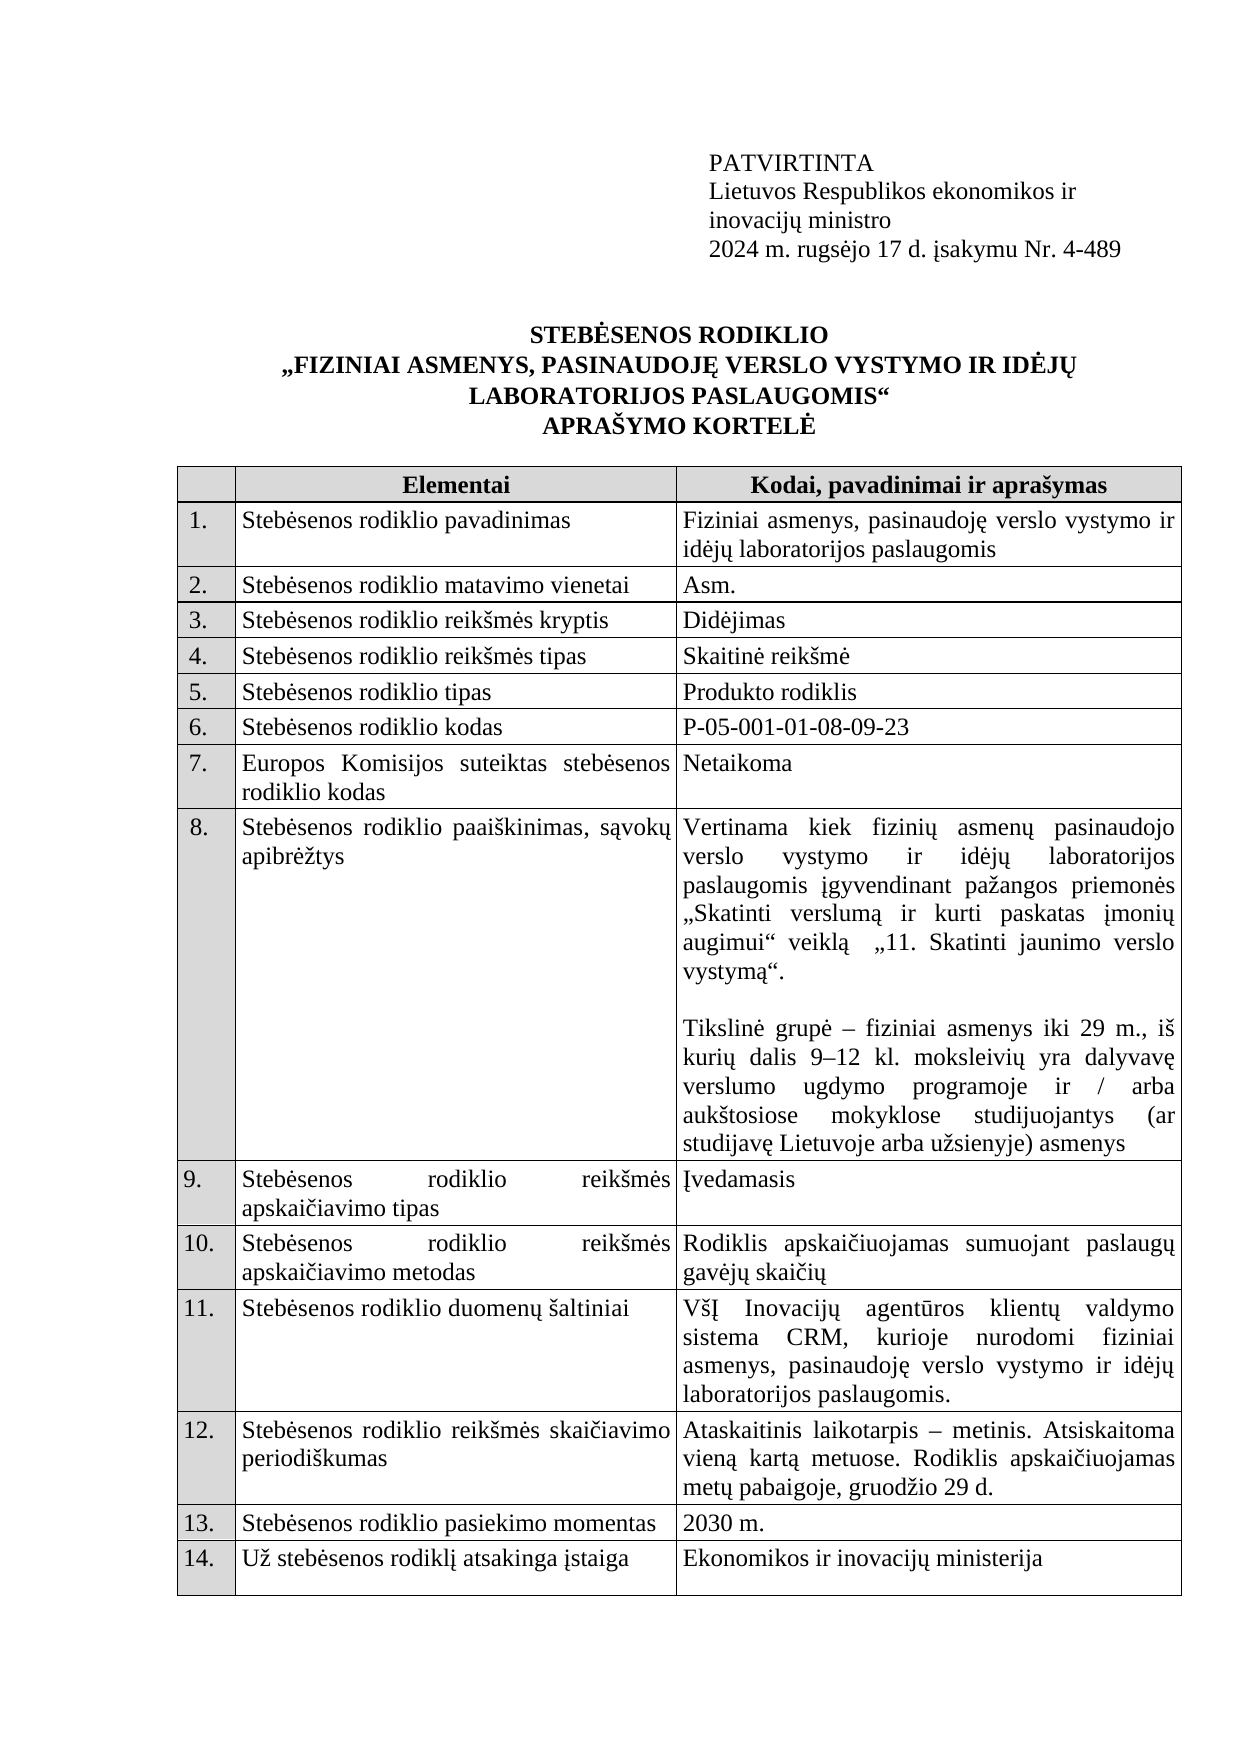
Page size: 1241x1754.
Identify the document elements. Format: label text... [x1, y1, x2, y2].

table_cell Europos Komisijos suteiktas stebėsenos rodiklio kodas [236, 745, 676, 808]
table_cell Stebėsenos rodiklio reikšmės skaičiavimo periodiškumas [236, 1412, 676, 1504]
table_cell Didėjimas [677, 603, 1181, 637]
text inovacijų ministro [709, 205, 1181, 234]
text PATVIRTINTA [709, 148, 1181, 176]
table_cell Asm. [677, 567, 1181, 601]
table_cell Netaikoma [677, 745, 1181, 808]
table_cell Stebėsenos rodiklio pasiekimo momentas [236, 1505, 676, 1539]
table_cell Ataskaitinis laikotarpis – metinis. Atsiskaitoma vieną kartą metuose. Rodiklis apskaičiuojamas metų pabaigoje, gruodžio 29 d. [677, 1412, 1181, 1504]
table_cell Stebėsenos rodiklio reikšmės apskaičiavimo tipas [236, 1161, 676, 1224]
text Lietuvos Respublikos ekonomikos ir [709, 176, 1181, 205]
table_cell 14. [178, 1541, 235, 1595]
table_cell Produkto rodiklis [677, 674, 1181, 708]
table_cell Stebėsenos rodiklio reikšmės kryptis [236, 603, 676, 637]
table_cell Vertinama kiek fizinių asmenų pasinaudojo verslo vystymo ir idėjų laboratorijos paslaugomis įgyvendinant pažangos priemonės „Skatinti verslumą ir kurti paskatas įmonių augimui“ veiklą „11. Skatinti jaunimo verslo vystymą“. Tikslinė grupė – fiziniai asmenys iki 29 m., iš kurių dalis 9–12 kl. moksleivių yra dalyvavę verslumo ugdymo programoje ir / arba aukštosiose mokyklose studijuojantys (ar studijavę Lietuvoje arba užsienyje) asmenys [677, 809, 1181, 1160]
table_cell Stebėsenos rodiklio reikšmės apskaičiavimo metodas [236, 1226, 676, 1289]
subtitle Stebėsenos rodiklio [177, 320, 1181, 349]
table_cell P-05-001-01-08-09-23 [677, 709, 1181, 744]
table_cell 2030 m. [677, 1505, 1181, 1539]
table_cell 3. [178, 603, 235, 637]
subtitle „Fiziniai asmenys, pasinaudoję verslo vystymo ir idėjų laboratorijos paslaugomis“ [177, 351, 1181, 410]
table_cell 5. [178, 674, 235, 708]
table_cell Fiziniai asmenys, pasinaudoję verslo vystymo ir idėjų laboratorijos paslaugomis [677, 503, 1181, 566]
table_cell 13. [178, 1505, 235, 1539]
table_header Elementai [236, 467, 676, 501]
table_cell Stebėsenos rodiklio tipas [236, 674, 676, 708]
subtitle aprašymo kortelė [177, 411, 1181, 440]
table_cell Stebėsenos rodiklio paaiškinimas, sąvokų apibrėžtys [236, 809, 676, 1160]
table_cell 10. [178, 1226, 235, 1289]
table_header Kodai, pavadinimai ir aprašymas [677, 467, 1181, 501]
table_cell Skaitinė reikšmė [677, 638, 1181, 673]
table_cell 8. [178, 809, 235, 1160]
table_cell 1. [178, 503, 235, 566]
table_cell 9. [178, 1161, 235, 1224]
table_cell Už stebėsenos rodiklį atsakinga įstaiga [236, 1541, 676, 1595]
text 2024 m. rugsėjo 17 d. įsakymu Nr. 4-489 [709, 234, 1181, 263]
table_cell Rodiklis apskaičiuojamas sumuojant paslaugų gavėjų skaičių [677, 1226, 1181, 1289]
table_cell Stebėsenos rodiklio duomenų šaltiniai [236, 1290, 676, 1411]
table_cell Ekonomikos ir inovacijų ministerija [677, 1541, 1181, 1595]
table_header [178, 467, 235, 501]
table_cell Stebėsenos rodiklio matavimo vienetai [236, 567, 676, 601]
table_cell 12. [178, 1412, 235, 1504]
table_cell 7. [178, 745, 235, 808]
table_cell Stebėsenos rodiklio reikšmės tipas [236, 638, 676, 673]
table_cell Stebėsenos rodiklio kodas [236, 709, 676, 744]
table_cell Įvedamasis [677, 1161, 1181, 1224]
table_cell 11. [178, 1290, 235, 1411]
table_cell 4. [178, 638, 235, 673]
table_cell 6. [178, 709, 235, 744]
table_cell VšĮ Inovacijų agentūros klientų valdymo sistema CRM, kurioje nurodomi fiziniai asmenys, pasinaudoję verslo vystymo ir idėjų laboratorijos paslaugomis. [677, 1290, 1181, 1411]
table_cell Stebėsenos rodiklio pavadinimas [236, 503, 676, 566]
table_cell 2. [178, 567, 235, 601]
